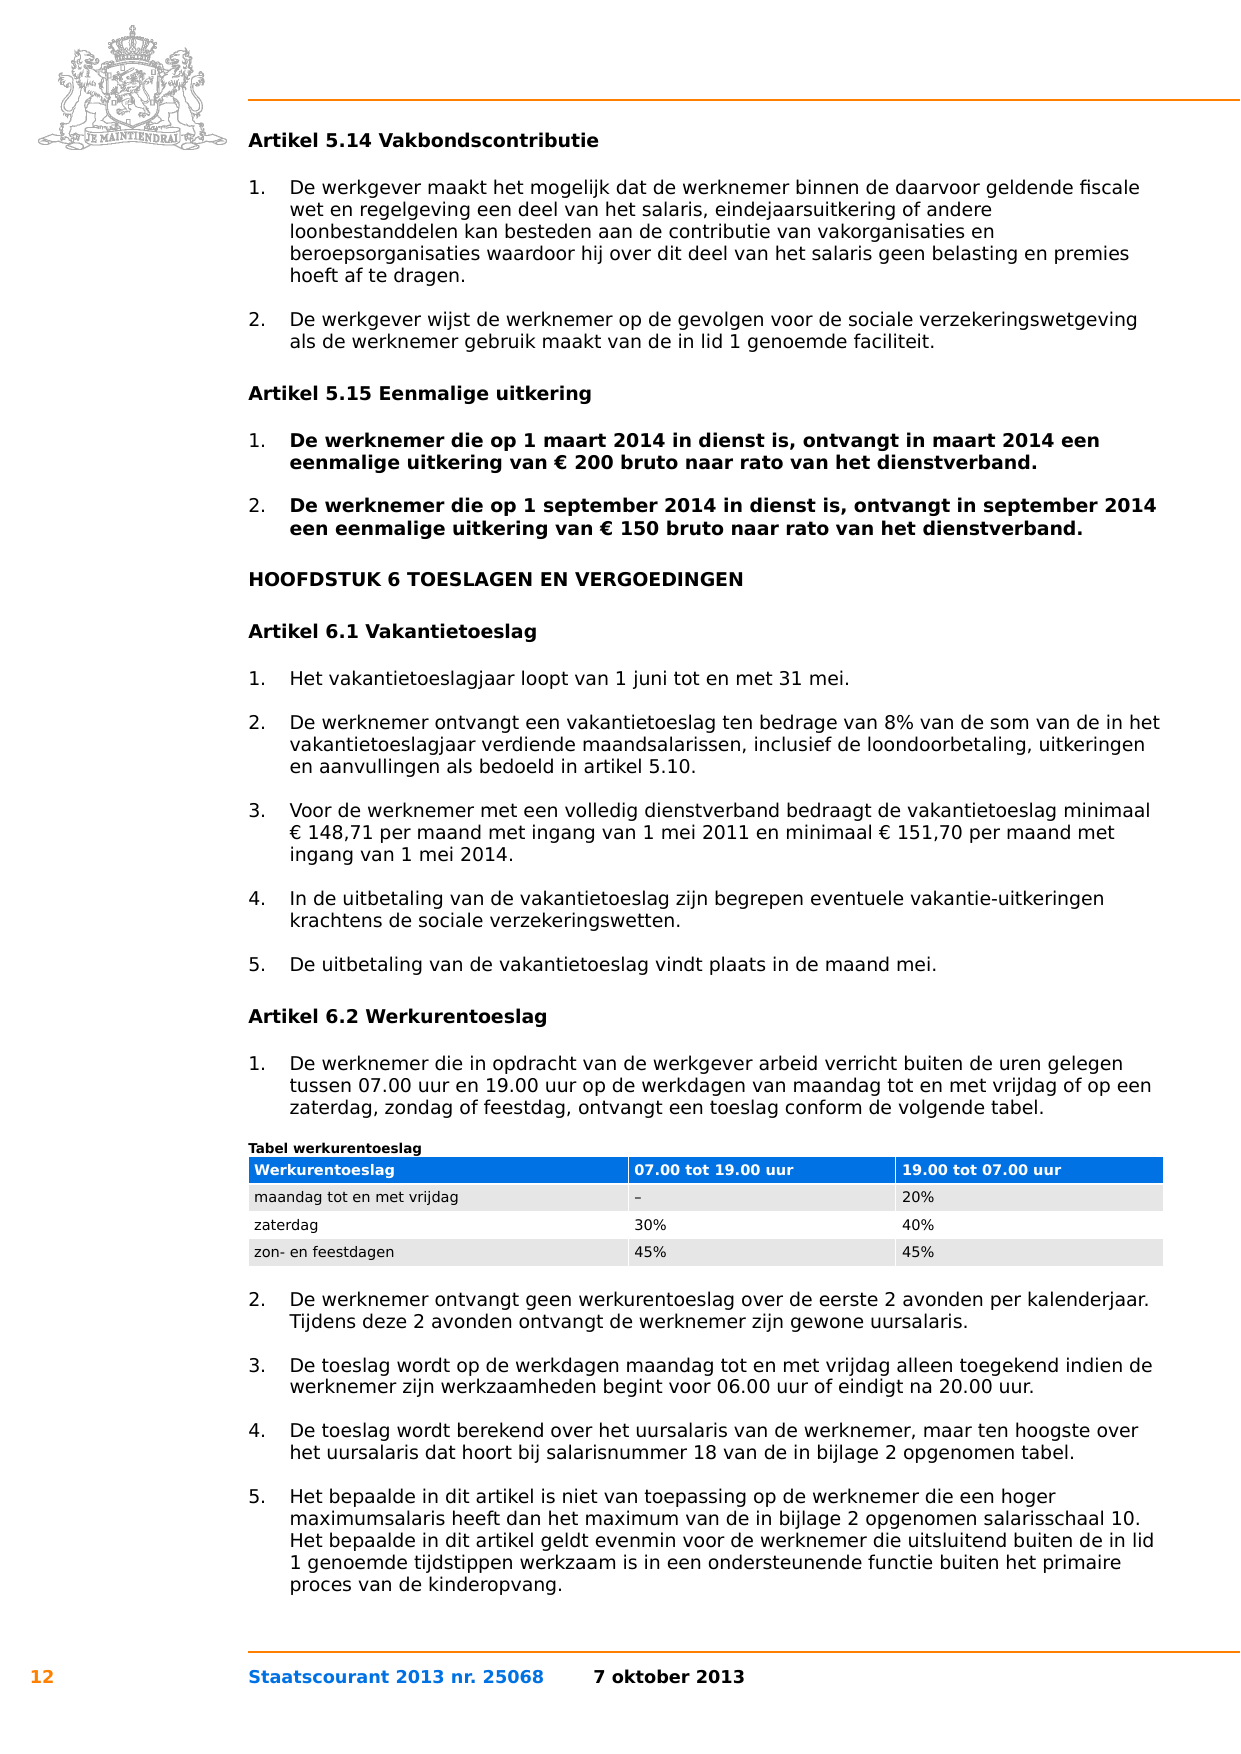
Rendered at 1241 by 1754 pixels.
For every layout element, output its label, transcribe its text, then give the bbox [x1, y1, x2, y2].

text 1. De werkgever maakt het mogelijk dat de werknemer binnen de daarvoor geldende fiscale wet en regelgeving een deel van het salaris, eindejaarsuitkering of andere loonbestanddelen kan besteden aan de contributie van vakorganisaties en beroepsorganisaties waardoor hij over dit deel van het salaris geen belasting en premies hoeft af te dragen. [248, 177, 1163, 287]
table_cell 45% [629, 1239, 895, 1266]
text 5. De uitbetaling van de vakantietoeslag vindt plaats in de maand mei. [248, 954, 1163, 976]
text 1. Het vakantietoeslagjaar loopt van 1 juni tot en met 31 mei. [248, 668, 1163, 690]
text 1. De werknemer die in opdracht van de werkgever arbeid verricht buiten de uren gelegen tussen 07.00 uur en 19.00 uur op de werkdagen van maandag tot en met vrijdag of op een zaterdag, zondag of feestdag, ontvangt een toeslag conform de volgende tabel. [248, 1053, 1163, 1118]
subtitle Artikel 6.2 Werkurentoeslag [248, 1006, 1163, 1028]
table_cell zon- en feestdagen [249, 1239, 628, 1266]
subtitle Artikel 6.1 Vakantietoeslag [248, 621, 1163, 643]
text 3. Voor de werknemer met een volledig dienstverband bedraagt de vakantietoeslag minimaal € 148,71 per maand met ingang van 1 mei 2011 en minimaal € 151,70 per maand met ingang van 1 mei 2014. [248, 800, 1163, 866]
text 2. De werknemer die op 1 september 2014 in dienst is, ontvangt in september 2014 een eenmalige uitkering van € 150 bruto naar rato van het dienstverband. [248, 495, 1163, 539]
subtitle Artikel 5.14 Vakbondscontributie [248, 130, 1163, 152]
table_cell 07.00 tot 19.00 uur [629, 1157, 895, 1183]
subtitle HOOFDSTUK 6 TOESLAGEN EN VERGOEDINGEN [248, 569, 1163, 591]
picture [38, 25, 227, 150]
subtitle Artikel 5.15 Eenmalige uitkering [248, 383, 1163, 404]
table_cell 40% [896, 1212, 1163, 1238]
text 2. De werkgever wijst de werknemer op de gevolgen voor de sociale verzekeringswetgeving als de werknemer gebruik maakt van de in lid 1 genoemde faciliteit. [248, 309, 1163, 353]
table_cell 20% [896, 1185, 1163, 1211]
text 5. Het bepaalde in dit artikel is niet van toepassing op de werknemer die een hoger maximumsalaris heeft dan het maximum van de in bijlage 2 opgenomen salarisschaal 10. Het bepaalde in dit artikel geldt evenmin voor de werknemer die uitsluitend buiten de in lid 1 genoemde tijdstippen werkzaam is in een ondersteunende functie buiten het primaire proces van de kinderopvang. [248, 1486, 1163, 1596]
table_cell 19.00 tot 07.00 uur [896, 1157, 1163, 1183]
table_cell Werkurentoeslag [249, 1157, 628, 1183]
table_header Tabel werkurentoeslag [248, 1140, 1163, 1156]
text 2. De werknemer ontvangt geen werkurentoeslag over de eerste 2 avonden per kalenderjaar. Tijdens deze 2 avonden ontvangt de werknemer zijn gewone uursalaris. [248, 1289, 1163, 1333]
table_cell – [629, 1185, 895, 1211]
text 4. In de uitbetaling van de vakantietoeslag zijn begrepen eventuele vakantie-uitkeringen krachtens de sociale verzekeringswetten. [248, 888, 1163, 932]
table_cell 45% [896, 1239, 1163, 1266]
table_cell maandag tot en met vrijdag [249, 1185, 628, 1211]
text 3. De toeslag wordt op de werkdagen maandag tot en met vrijdag alleen toegekend indien de werknemer zijn werkzaamheden begint voor 06.00 uur of eindigt na 20.00 uur. [248, 1354, 1163, 1398]
text 1. De werknemer die op 1 maart 2014 in dienst is, ontvangt in maart 2014 een eenmalige uitkering van € 200 bruto naar rato van het dienstverband. [248, 429, 1163, 473]
table_cell 30% [629, 1212, 895, 1238]
table_cell zaterdag [249, 1212, 628, 1238]
text 4. De toeslag wordt berekend over het uursalaris van de werknemer, maar ten hoogste over het uursalaris dat hoort bij salarisnummer 18 van de in bijlage 2 opgenomen tabel. [248, 1420, 1163, 1464]
text 2. De werknemer ontvangt een vakantietoeslag ten bedrage van 8% van de som van de in het vakantietoeslagjaar verdiende maandsalarissen, inclusief de loondoorbetaling, uitkeringen en aanvullingen als bedoeld in artikel 5.10. [248, 712, 1163, 778]
